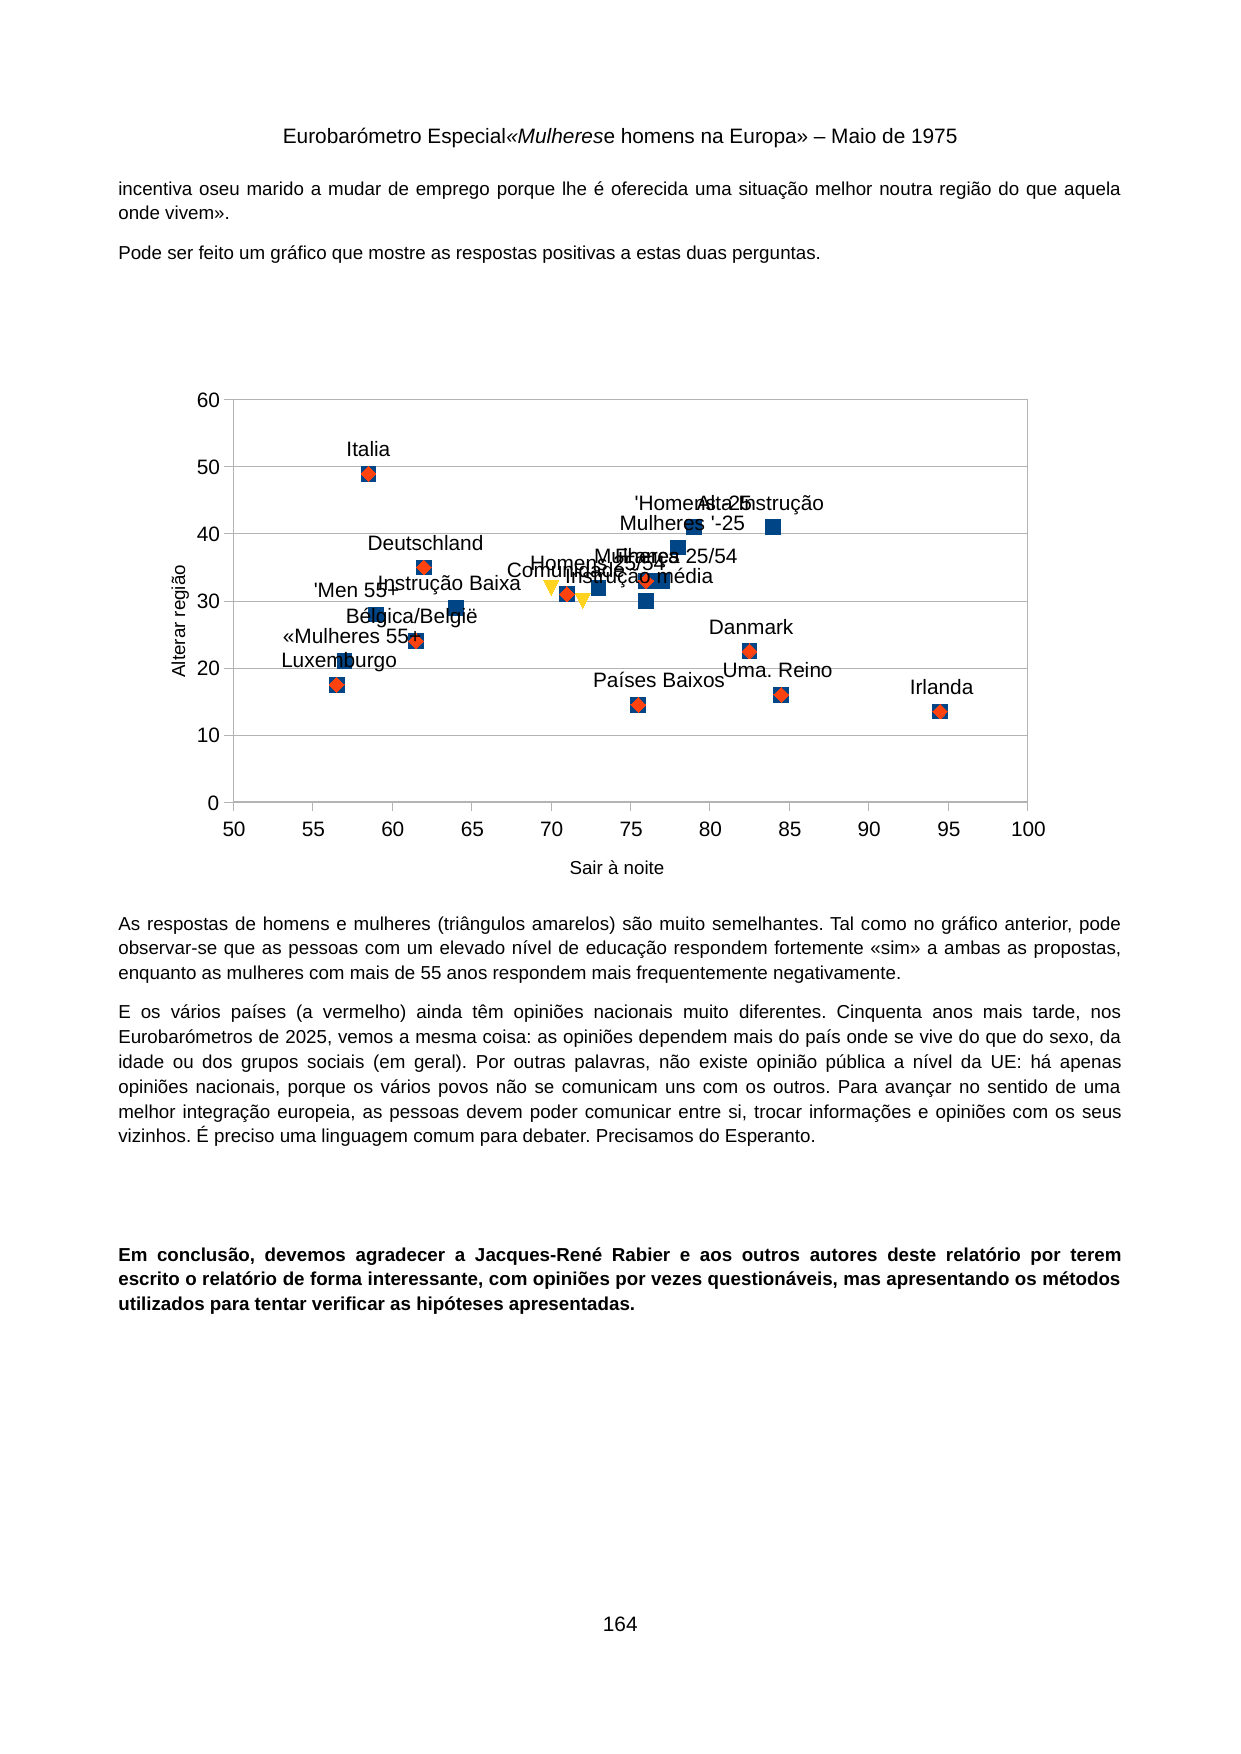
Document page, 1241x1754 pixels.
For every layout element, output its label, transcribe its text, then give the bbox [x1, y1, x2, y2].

text Em conclusão, devemos agradecer a Jacques-René Rabier e aos outros autores deste relatório por terem escrito o relatório de forma interessante, com opiniões por vezes questionáveis, mas apresentando os métodos utilizados para tentar verificar as hipóteses apresentadas. [118, 1243, 1122, 1314]
text incentiva oseu marido a mudar de emprego porque lhe é oferecida uma situação melhor noutra região do que aquela onde vivem». [118, 177, 1122, 224]
text As respostas de homens e mulheres (triângulos amarelos) são muito semelhantes. Tal como no gráfico anterior, pode observar-se que as pessoas com um elevado nível de educação respondem fortemente «sim» a ambas as propostas, enquanto as mulheres com mais de 55 anos respondem mais frequentemente negativamente. [118, 360, 1122, 983]
text E os vários países (a vermelho) ainda têm opiniões nacionais muito diferentes. Cinquenta anos mais tarde, nos Eurobarómetros de 2025, vemos a mesma coisa: as opiniões dependem mais do país onde se vive do que do sexo, da idade ou dos grupos sociais (em geral). Por outras palavras, não existe opinião pública a nível da UE: há apenas opiniões nacionais, porque os vários povos não se comunicam uns com os outros. Para avançar no sentido de uma melhor integração europeia, as pessoas devem poder comunicar entre si, trocar informações e opiniões com os seus vizinhos. É preciso uma linguagem comum para debater. Precisamos do Esperanto. [118, 1001, 1122, 1147]
text Pode ser feito um gráfico que mostre as respostas positivas a estas duas perguntas. [118, 242, 1122, 263]
